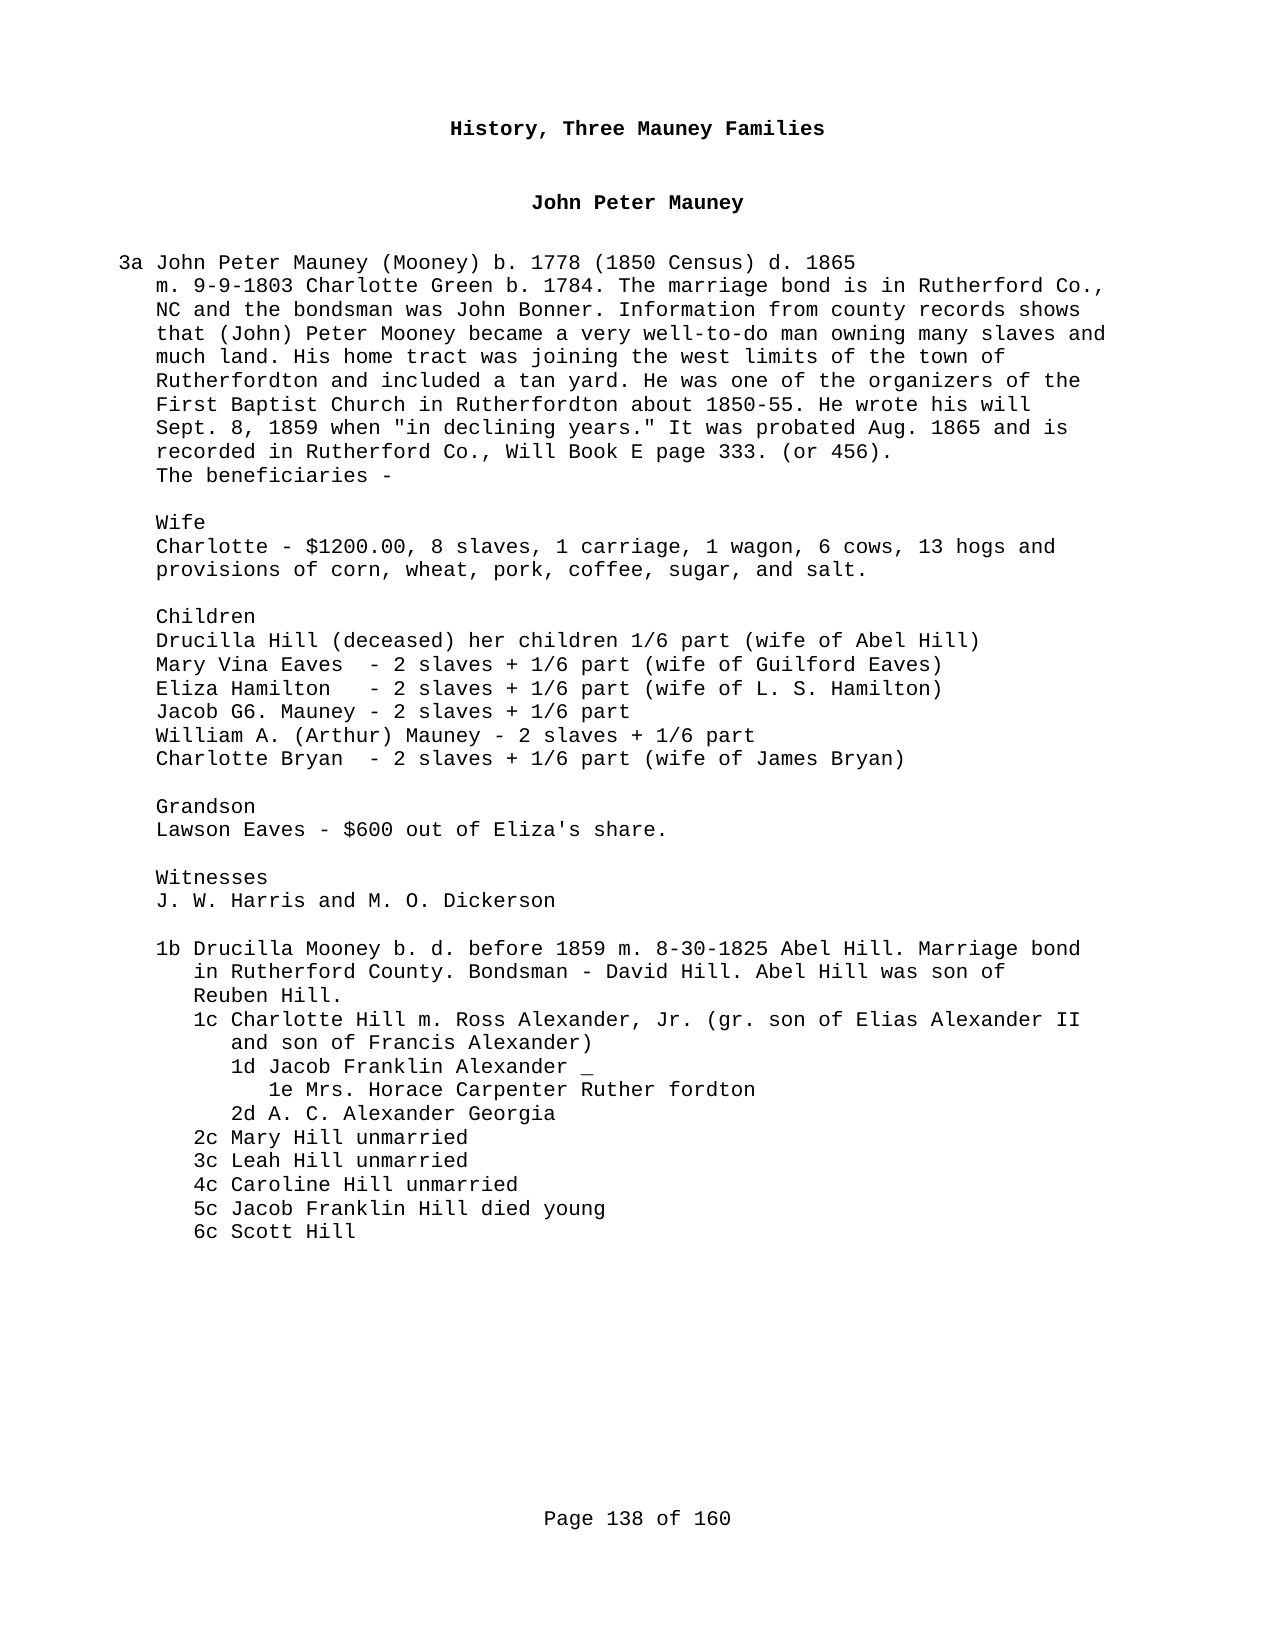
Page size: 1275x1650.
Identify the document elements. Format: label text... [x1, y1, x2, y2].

text The beneficiaries - [118, 465, 1157, 488]
text Drucilla Hill (deceased) her children 1/6 part (wife of Abel Hill) [118, 630, 1157, 654]
text Grandson [118, 796, 1157, 819]
text Jacob G6. Mauney - 2 slaves + 1/6 part [118, 701, 1157, 725]
text 1d Jacob Franklin Alexander _ [118, 1056, 1157, 1079]
text 3a John Peter Mauney (Mooney) b. 1778 (1850 Census) d. 1865 [118, 252, 1157, 276]
text Mary Vina Eaves - 2 slaves + 1/6 part (wife of Guilford Eaves) [118, 654, 1157, 677]
text First Baptist Church in Rutherfordton about 1850-55. He wrote his will [118, 394, 1157, 417]
subtitle John Peter Mauney [118, 192, 1157, 216]
text recorded in Rutherford Co., Will Book E page 333. (or 456). [118, 441, 1157, 465]
text 2d A. C. Alexander Georgia [118, 1103, 1157, 1127]
text Wife [118, 512, 1157, 536]
text Children [118, 607, 1157, 630]
text NC and the bondsman was John Bonner. Information from county records shows [118, 299, 1157, 323]
text that (John) Peter Mooney became a very well-to-do man owning many slaves and [118, 323, 1157, 346]
text Lawson Eaves - $600 out of Eliza's share. [118, 819, 1157, 843]
text m. 9-9-1803 Charlotte Green b. 1784. The marriage bond is in Rutherford Co., [118, 276, 1157, 299]
text 3c Leah Hill unmarried [118, 1150, 1157, 1174]
text 5c Jacob Franklin Hill died young [118, 1198, 1157, 1221]
text 6c Scott Hill [118, 1221, 1157, 1245]
text 1b Drucilla Mooney b. d. before 1859 m. 8-30-1825 Abel Hill. Marriage bond [118, 938, 1157, 961]
text in Rutherford County. Bondsman - David Hill. Abel Hill was son of [118, 961, 1157, 985]
text Eliza Hamilton - 2 slaves + 1/6 part (wife of L. S. Hamilton) [118, 677, 1157, 701]
text J. W. Harris and M. O. Dickerson [118, 890, 1157, 914]
text 4c Caroline Hill unmarried [118, 1174, 1157, 1198]
text Reuben Hill. [118, 985, 1157, 1008]
text Witnesses [118, 867, 1157, 890]
text Sept. 8, 1859 when "in declining years." It was probated Aug. 1865 and is [118, 417, 1157, 441]
text 1c Charlotte Hill m. Ross Alexander, Jr. (gr. son of Elias Alexander II [118, 1008, 1157, 1032]
text and son of Francis Alexander) [118, 1032, 1157, 1056]
text Rutherfordton and included a tan yard. He was one of the organizers of the [118, 370, 1157, 394]
text 2c Mary Hill unmarried [118, 1127, 1157, 1150]
text Charlotte - $1200.00, 8 slaves, 1 carriage, 1 wagon, 6 cows, 13 hogs and [118, 536, 1157, 559]
text Charlotte Bryan - 2 slaves + 1/6 part (wife of James Bryan) [118, 748, 1157, 772]
text provisions of corn, wheat, pork, coffee, sugar, and salt. [118, 559, 1157, 583]
text William A. (Arthur) Mauney - 2 slaves + 1/6 part [118, 725, 1157, 748]
text much land. His home tract was joining the west limits of the town of [118, 346, 1157, 370]
text 1e Mrs. Horace Carpenter Ruther fordton [118, 1079, 1157, 1103]
